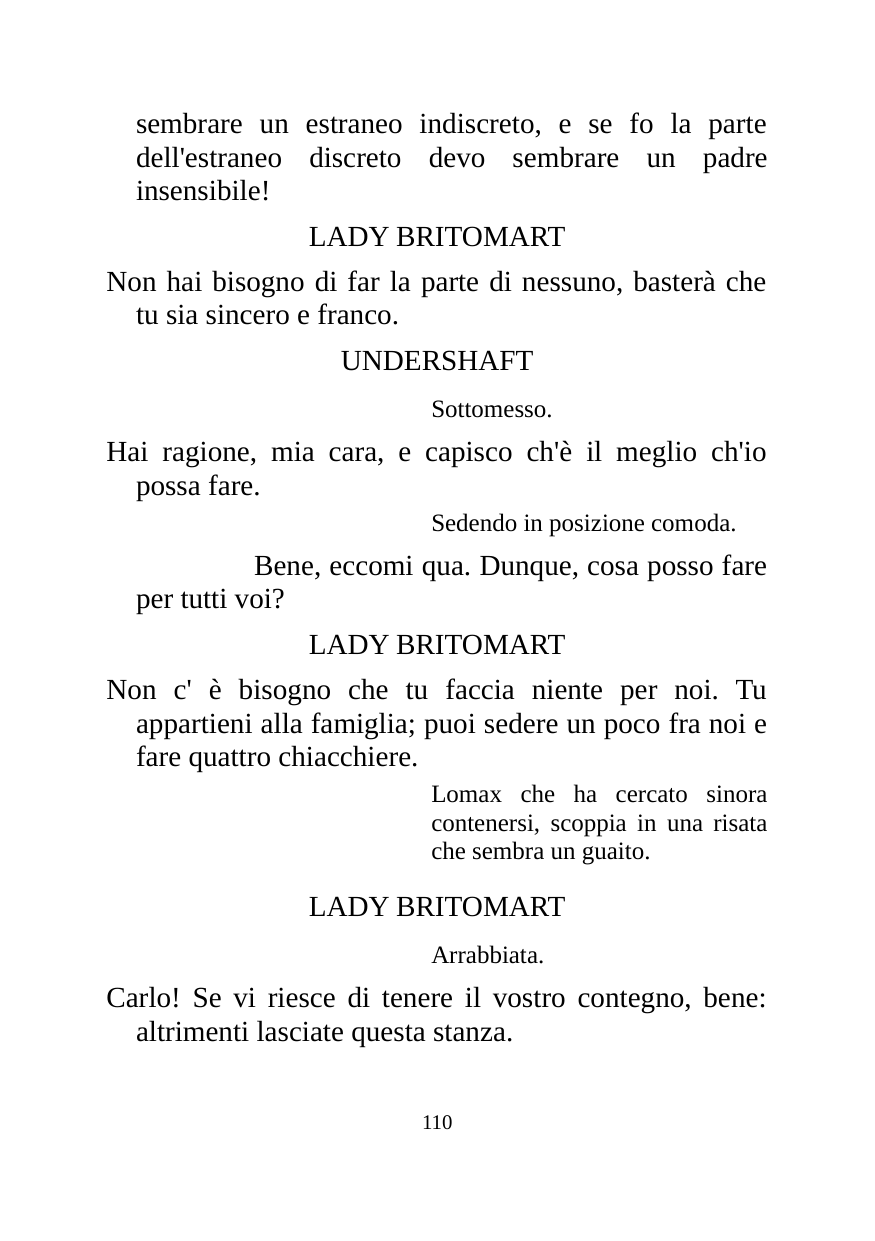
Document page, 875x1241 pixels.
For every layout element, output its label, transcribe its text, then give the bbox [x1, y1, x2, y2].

text Hai ragione, mia cara, e capisco ch'è il meglio ch'io possa fare. [106, 434, 768, 502]
text Sottomesso. [431, 394, 768, 423]
text Non hai bisogno di far la parte di nessuno, basterà che tu sia sincero e franco. [106, 264, 768, 331]
text Arrabbiata. [431, 940, 768, 969]
text LADY BRITOMART [106, 627, 768, 661]
text Lomax che ha cercato sinora contenersi, scoppia in una risata che sembra un guaito. [431, 779, 768, 865]
text Bene, eccomi qua. Dunque, cosa posso fare per tutti voi? [136, 548, 768, 615]
text LADY BRITOMART [106, 219, 768, 252]
text LADY BRITOMART [106, 889, 768, 922]
text UNDERSHAFT [106, 343, 768, 376]
text sembrare un estraneo indiscreto, e se fo la parte dell'estraneo discreto devo sembrare un padre insensibile! [106, 106, 768, 207]
text Sedendo in posizione comoda. [431, 508, 768, 536]
text Carlo! Se vi riesce di tenere il vostro contegno, bene: altrimenti lasciate questa stanza. [106, 980, 768, 1047]
text Non c' è bisogno che tu faccia niente per noi. Tu appartieni alla famiglia; puoi sedere un poco fra noi e fare quattro chiacchiere. [106, 672, 768, 773]
